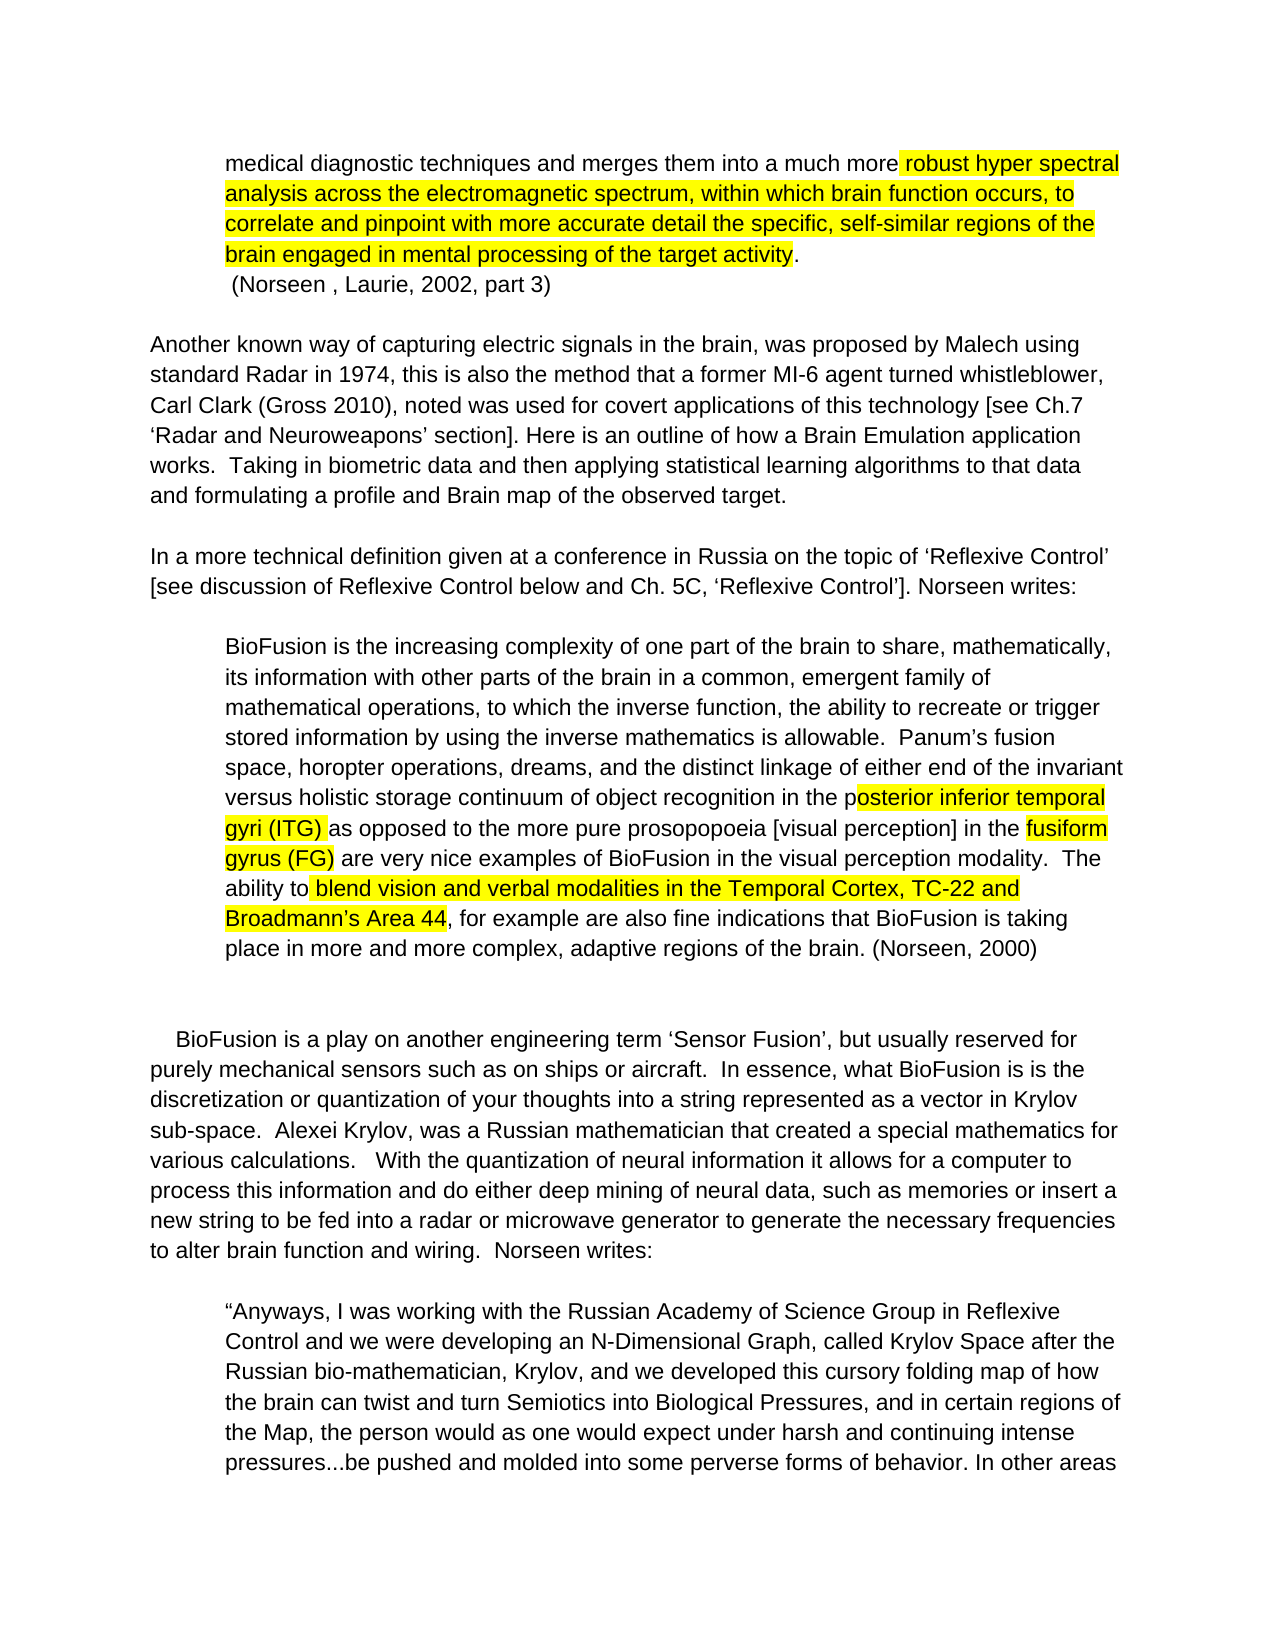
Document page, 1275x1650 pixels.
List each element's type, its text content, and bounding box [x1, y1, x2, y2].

text medical diagnostic techniques and merges them into a much more robust hyper spectral analysis across the electromagnetic spectrum, within which brain function occurs, to correlate and pinpoint with more accurate detail the specific, self-similar regions of the brain engaged in mental processing of the target activity. (Norseen , Laurie, 2002, part 3) [225, 150, 1125, 297]
text “Anyways, I was working with the Russian Academy of Science Group in Reflexive Control and we were developing an N-Dimensional Graph, called Krylov Space after the Russian bio-mathematician, Krylov, and we developed this cursory folding map of how the brain can twist and turn Semiotics into Biological Pressures, and in certain regions of the Map, the person would as one would expect under harsh and continuing intense pressures...be pushed and molded into some perverse forms of behavior. In other areas [225, 1298, 1125, 1475]
text BioFusion is the increasing complexity of one part of the brain to share, mathematically, its information with other parts of the brain in a common, emergent family of mathematical operations, to which the inverse function, the ability to recreate or trigger stored information by using the inverse mathematics is allowable. Panum’s fusion space, horopter operations, dreams, and the distinct linkage of either end of the invariant versus holistic storage continuum of object recognition in the posterior inferior temporal gyri (ITG) as opposed to the more pure prosopopoeia [visual perception] in the fusiform gyrus (FG) are very nice examples of BioFusion in the visual perception modality. The ability to blend vision and verbal modalities in the Temporal Cortex, TC-22 and Broadmann’s Area 44, for example are also fine indications that BioFusion is taking place in more and more complex, adaptive regions of the brain. (Norseen, 2000) [225, 633, 1125, 962]
text In a more technical definition given at a conference in Russia on the topic of ‘Reflexive Control’ [see discussion of Reflexive Control below and Ch. 5C, ‘Reflexive Control’]. Norseen writes: [150, 543, 1125, 599]
text Another known way of capturing electric signals in the brain, was proposed by Malech using standard Radar in 1974, this is also the method that a former MI-6 agent turned whistleblower, Carl Clark (Gross 2010), noted was used for covert applications of this technology [see Ch.7 ‘Radar and Neuroweapons’ section]. Here is an outline of how a Brain Emulation application works. Taking in biometric data and then applying statistical learning algorithms to that data and formulating a profile and Brain map of the observed target. [150, 331, 1125, 509]
text BioFusion is a play on another engineering term ‘Sensor Fusion’, but usually reserved for purely mechanical sensors such as on ships or aircraft. In essence, what BioFusion is is the discretization or quantization of your thoughts into a string represented as a vector in Krylov sub-space. Alexei Krylov, was a Russian mathematician that created a special mathematics for various calculations. With the quantization of neural information it allows for a computer to process this information and do either deep mining of neural data, such as memories or insert a new string to be fed into a radar or microwave generator to generate the necessary frequencies to alter brain function and wiring. Norseen writes: [150, 1026, 1125, 1264]
